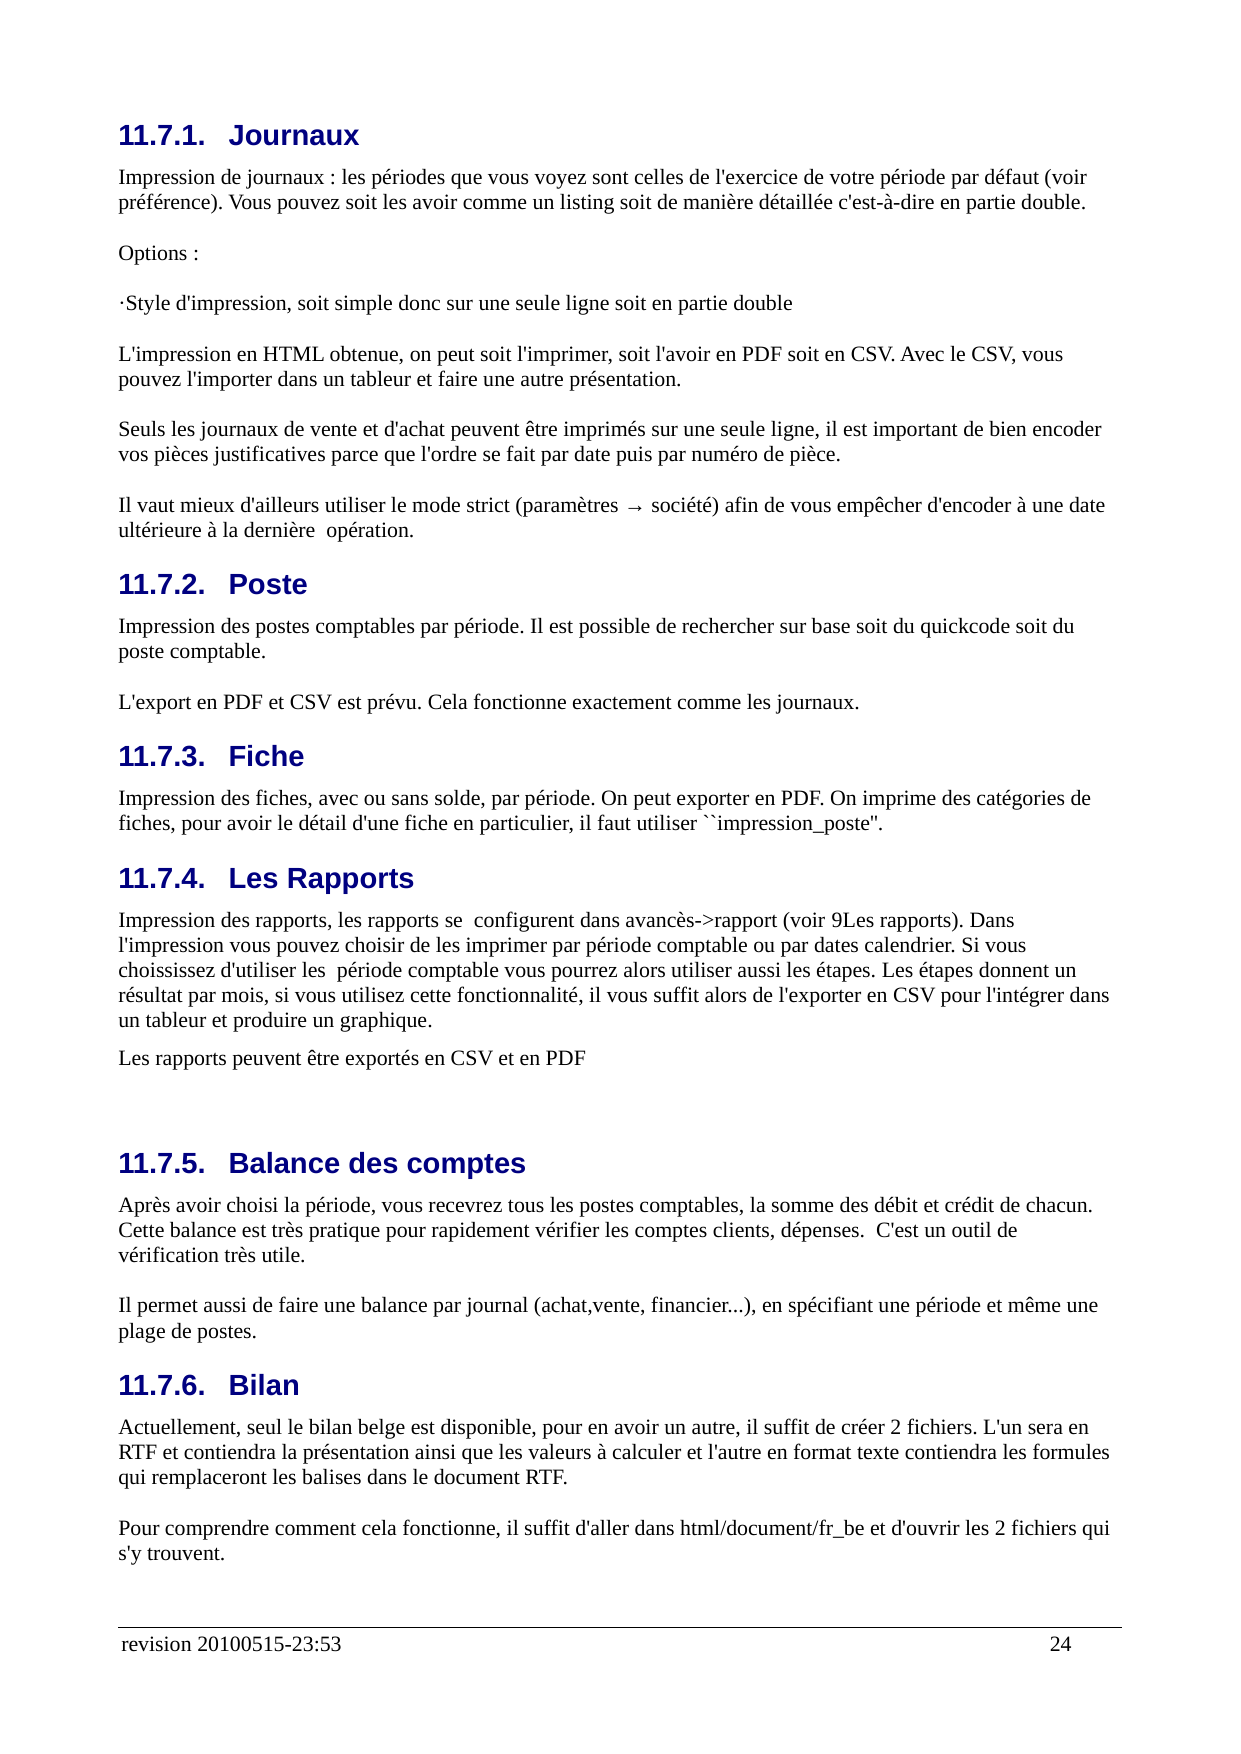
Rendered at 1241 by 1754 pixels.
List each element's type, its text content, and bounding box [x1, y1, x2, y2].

text Impression des rapports, les rapports se configurent dans avancès->rapport (voir 9Les rapports). Dans l'impression vous pouvez choisir de les imprimer par période comptable ou par dates calendrier. Si vous choississez d'utiliser les période comptable vous pourrez alors utiliser aussi les étapes. Les étapes donnent un résultat par mois, si vous utilisez cette fonctionnalité, il vous suffit alors de l'exporter en CSV pour l'intégrer dans un tableur et produire un graphique. [118, 907, 1122, 1033]
text L'impression en HTML obtenue, on peut soit l'imprimer, soit l'avoir en PDF soit en CSV. Avec le CSV, vous pouvez l'importer dans un tableur et faire une autre présentation. [118, 341, 1122, 391]
text Impression de journaux : les périodes que vous voyez sont celles de l'exercice de votre période par défaut (voir préférence). Vous pouvez soit les avoir comme un listing soit de manière détaillée c'est-à-dire en partie double. [118, 164, 1122, 214]
text Après avoir choisi la période, vous recevrez tous les postes comptables, la somme des débit et crédit de chacun. Cette balance est très pratique pour rapidement vérifier les comptes clients, dépenses. C'est un outil de vérification très utile. [118, 1192, 1122, 1267]
text Il vaut mieux d'ailleurs utiliser le mode strict (paramètres → société) afin de vous empêcher d'encoder à une date ultérieure à la dernière opération. [118, 492, 1122, 542]
text Options : [118, 240, 1122, 265]
text Actuellement, seul le bilan belge est disponible, pour en avoir un autre, il suffit de créer 2 fichiers. L'un sera en RTF et contiendra la présentation ainsi que les valeurs à calculer et l'autre en format texte contiendra les formules qui remplaceront les balises dans le document RTF. [118, 1414, 1122, 1489]
text Pour comprendre comment cela fonctionne, il suffit d'aller dans html/document/fr_be et d'ouvrir les 2 fichiers qui s'y trouvent. [118, 1515, 1122, 1565]
subtitle Fiche [118, 739, 1122, 773]
text Il permet aussi de faire une balance par journal (achat,vente, financier...), en spécifiant une période et même une plage de postes. [118, 1292, 1122, 1343]
subtitle Les Rapports [118, 861, 1122, 894]
text Impression des postes comptables par période. Il est possible de rechercher sur base soit du quickcode soit du poste comptable. [118, 613, 1122, 664]
text Les rapports peuvent être exportés en CSV et en PDF [118, 1045, 1122, 1070]
text Impression des fiches, avec ou sans solde, par période. On peut exporter en PDF. On imprime des catégories de fiches, pour avoir le détail d'une fiche en particulier, il faut utiliser ``impression_poste''. [118, 785, 1122, 836]
text Seuls les journaux de vente et d'achat peuvent être imprimés sur une seule ligne, il est important de bien encoder vos pièces justificatives parce que l'ordre se fait par date puis par numéro de pièce. [118, 416, 1122, 467]
text L'export en PDF et CSV est prévu. Cela fonctionne exactement comme les journaux. [118, 689, 1122, 714]
subtitle Poste [118, 567, 1122, 601]
subtitle Journaux [118, 118, 1122, 152]
text ·Style d'impression, soit simple donc sur une seule ligne soit en partie double [118, 290, 1122, 315]
subtitle Balance des comptes [118, 1146, 1122, 1179]
subtitle Bilan [118, 1368, 1122, 1401]
